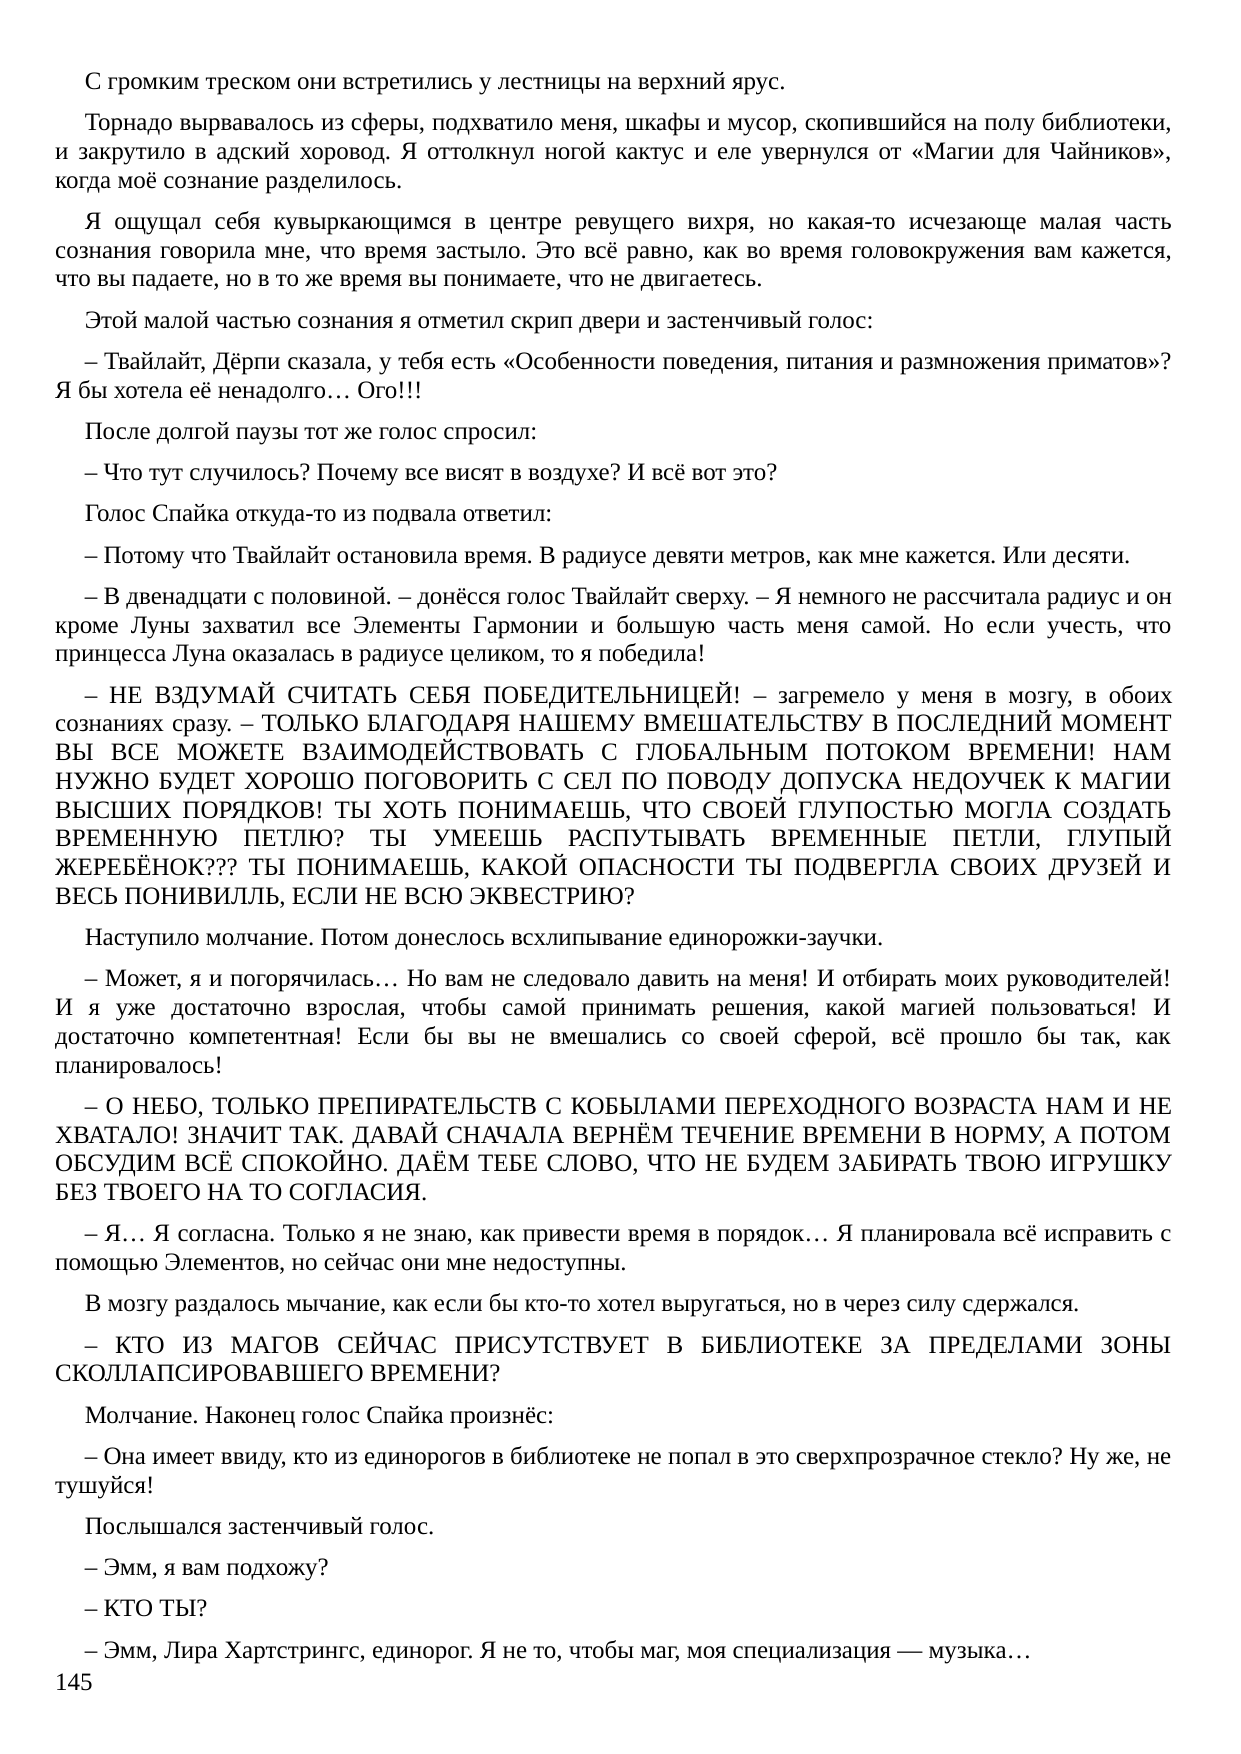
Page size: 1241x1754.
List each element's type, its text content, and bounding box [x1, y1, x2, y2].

text – Эмм, я вам подхожу? [55, 1552, 1173, 1581]
text – Твайлайт, Дёрпи сказала, у тебя есть «Особенности поведения, питания и размножения приматов»? Я бы хотела её ненадолго… Ого!!! [55, 346, 1173, 403]
text Послышался застенчивый голос. [55, 1511, 1173, 1540]
text Торнадо вырвавалось из сферы, подхватило меня, шкафы и мусор, скопившийся на полу библиотеки, и закрутило в адский хоровод. Я оттолкнул ногой кактус и еле увернулся от «Магии для Чайников», когда моё сознание разделилось. [55, 107, 1173, 193]
text – Эмм, Лира Хартстрингс, единорог. Я не то, чтобы маг, моя специализация — музыка… [55, 1635, 1173, 1663]
text – КТО ТЫ? [55, 1593, 1173, 1622]
text – НЕ ВЗДУМАЙ СЧИТАТЬ СЕБЯ ПОБЕДИТЕЛЬНИЦЕЙ! – загремело у меня в мозгу, в обоих сознаниях сразу. – ТОЛЬКО БЛАГОДАРЯ НАШЕМУ ВМЕШАТЕЛЬСТВУ В ПОСЛЕДНИЙ МОМЕНТ ВЫ ВСЕ МОЖЕТЕ ВЗАИМОДЕЙСТВОВАТЬ С ГЛОБАЛЬНЫМ ПОТОКОМ ВРЕМЕНИ! НАМ НУЖНО БУДЕТ ХОРОШО ПОГОВОРИТЬ С СЕЛ ПО ПОВОДУ ДОПУСКА НЕДОУЧЕК К МАГИИ ВЫСШИХ ПОРЯДКОВ! ТЫ ХОТЬ ПОНИМАЕШЬ, ЧТО СВОЕЙ ГЛУПОСТЬЮ МОГЛА СОЗДАТЬ ВРЕМЕННУЮ ПЕТЛЮ? ТЫ УМЕЕШЬ РАСПУТЫВАТЬ ВРЕМЕННЫЕ ПЕТЛИ, ГЛУПЫЙ ЖЕРЕБЁНОК??? ТЫ ПОНИМАЕШЬ, КАКОЙ ОПАСНОСТИ ТЫ ПОДВЕРГЛА СВОИХ ДРУЗЕЙ И ВЕСЬ ПОНИВИЛЛЬ, ЕСЛИ НЕ ВСЮ ЭКВЕСТРИЮ? [55, 680, 1173, 910]
text – КТО ИЗ МАГОВ СЕЙЧАС ПРИСУТСТВУЕТ В БИБЛИОТЕКЕ ЗА ПРЕДЕЛАМИ ЗОНЫ СКОЛЛАПСИРОВАВШЕГО ВРЕМЕНИ? [55, 1330, 1173, 1387]
text – Что тут случилось? Почему все висят в воздухе? И всё вот это? [55, 457, 1173, 486]
text – О НЕБО, ТОЛЬКО ПРЕПИРАТЕЛЬСТВ С КОБЫЛАМИ ПЕРЕХОДНОГО ВОЗРАСТА НАМ И НЕ ХВАТАЛО! ЗНАЧИТ ТАК. ДАВАЙ СНАЧАЛА ВЕРНЁМ ТЕЧЕНИЕ ВРЕМЕНИ В НОРМУ, А ПОТОМ ОБСУДИМ ВСЁ СПОКОЙНО. ДАЁМ ТЕБЕ СЛОВО, ЧТО НЕ БУДЕМ ЗАБИРАТЬ ТВОЮ ИГРУШКУ БЕЗ ТВОЕГО НА ТО СОГЛАСИЯ. [55, 1091, 1173, 1206]
text С громким треском они встретились у лестницы на верхний ярус. [55, 66, 1173, 95]
text – Она имеет ввиду, кто из единорогов в библиотеке не попал в это сверхпрозрачное стекло? Ну же, не тушуйся! [55, 1441, 1173, 1498]
text – Я… Я согласна. Только я не знаю, как привести время в порядок… Я планировала всё исправить с помощью Элементов, но сейчас они мне недоступны. [55, 1218, 1173, 1276]
text Молчание. Наконец голос Спайка произнёс: [55, 1400, 1173, 1428]
text – Может, я и погорячилась… Но вам не следовало давить на меня! И отбирать моих руководителей! И я уже достаточно взрослая, чтобы самой принимать решения, какой магией пользоваться! И достаточно компетентная! Если бы вы не вмешались со своей сферой, всё прошло бы так, как планировалось! [55, 963, 1173, 1078]
text Этой малой частью сознания я отметил скрип двери и застенчивый голос: [55, 305, 1173, 333]
text Я ощущал себя кувыркающимся в центре ревущего вихря, но какая-то исчезающе малая часть сознания говорила мне, что время застыло. Это всё равно, как во время головокружения вам кажется, что вы падаете, но в то же время вы понимаете, что не двигаетесь. [55, 206, 1173, 292]
text – В двенадцати с половиной. – донёсся голос Твайлайт сверху. – Я немного не рассчитала радиус и он кроме Луны захватил все Элементы Гармонии и большую часть меня самой. Но если учесть, что принцесса Луна оказалась в радиусе целиком, то я победила! [55, 581, 1173, 667]
text Наступило молчание. Потом донеслось всхлипывание единорожки-заучки. [55, 922, 1173, 951]
text В мозгу раздалось мычание, как если бы кто-то хотел выругаться, но в через силу сдержался. [55, 1288, 1173, 1317]
text – Потому что Твайлайт остановила время. В радиусе девяти метров, как мне кажется. Или десяти. [55, 540, 1173, 568]
text Голос Спайка откуда-то из подвала ответил: [55, 498, 1173, 527]
text После долгой паузы тот же голос спросил: [55, 416, 1173, 445]
